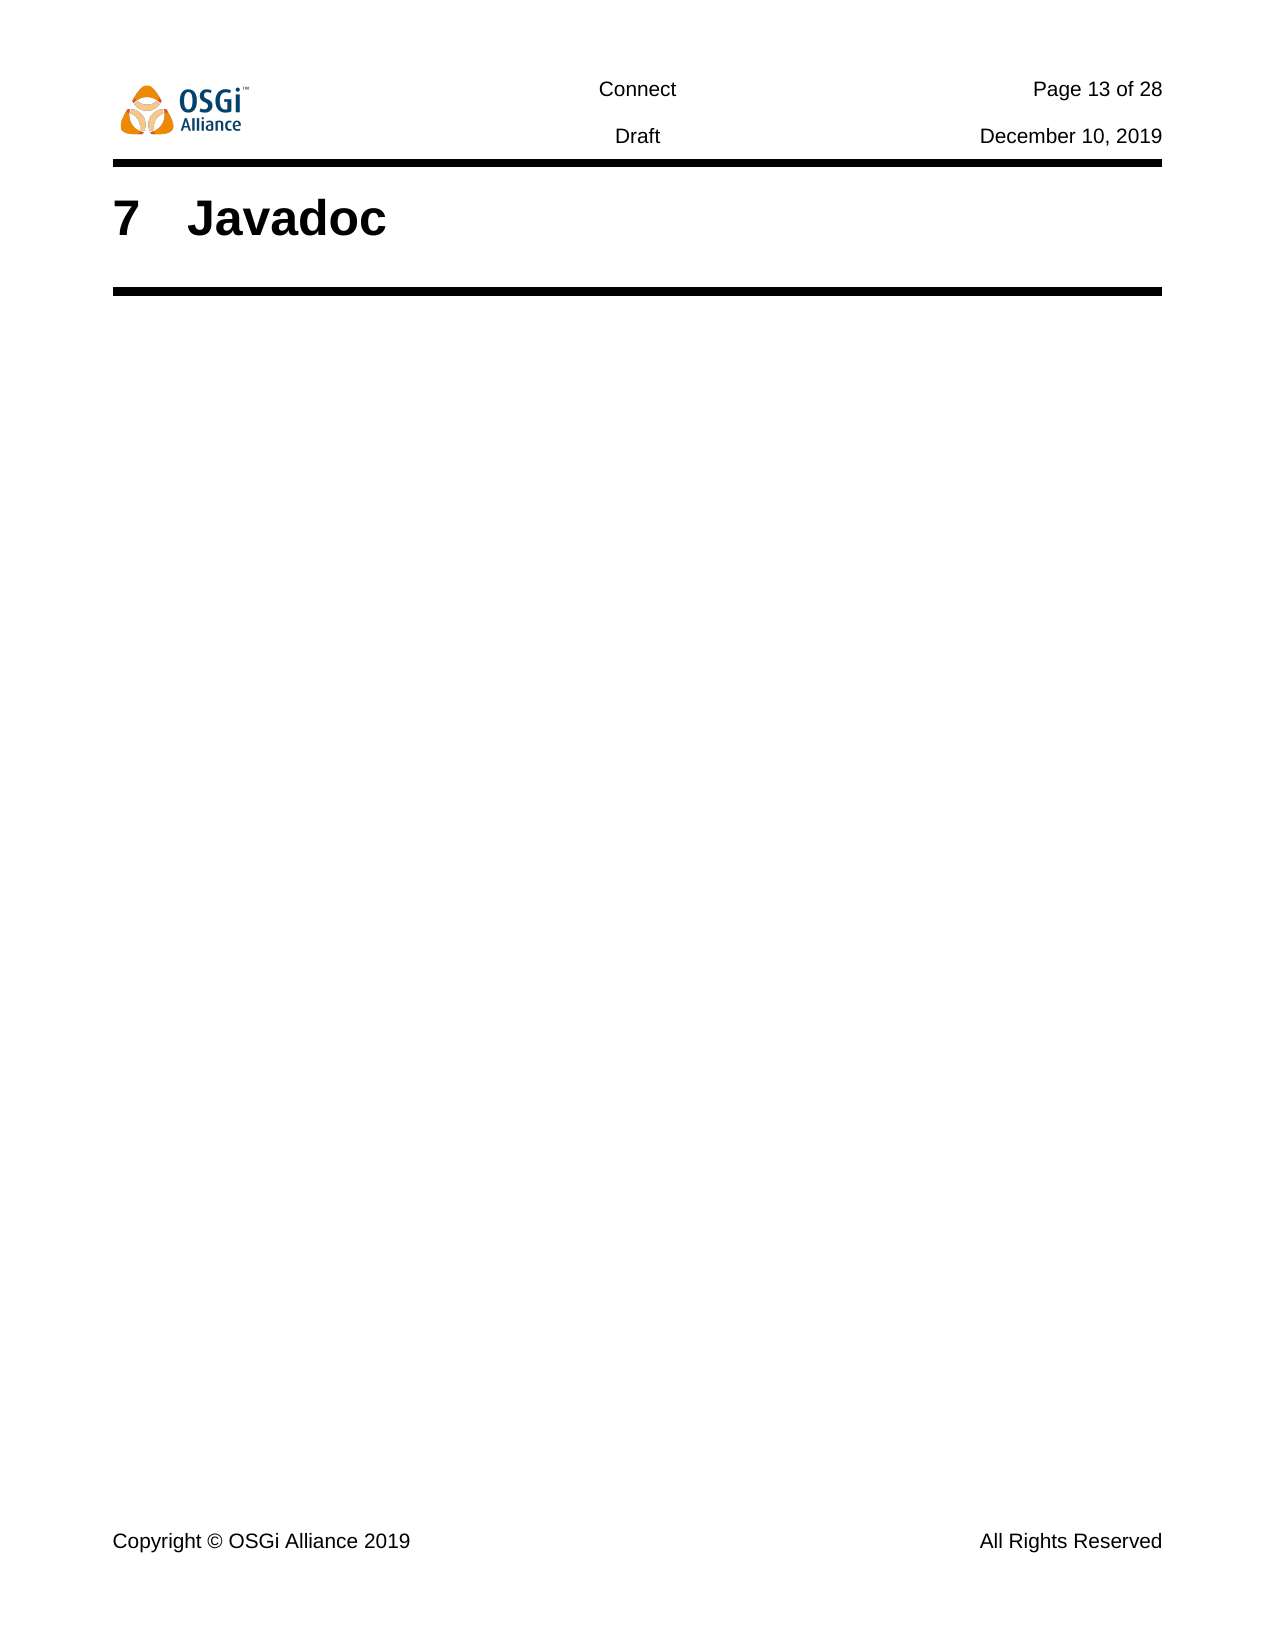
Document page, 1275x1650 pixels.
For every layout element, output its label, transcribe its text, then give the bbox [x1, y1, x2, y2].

subtitle Javadoc [112, 160, 1162, 296]
picture [113, 78, 257, 142]
